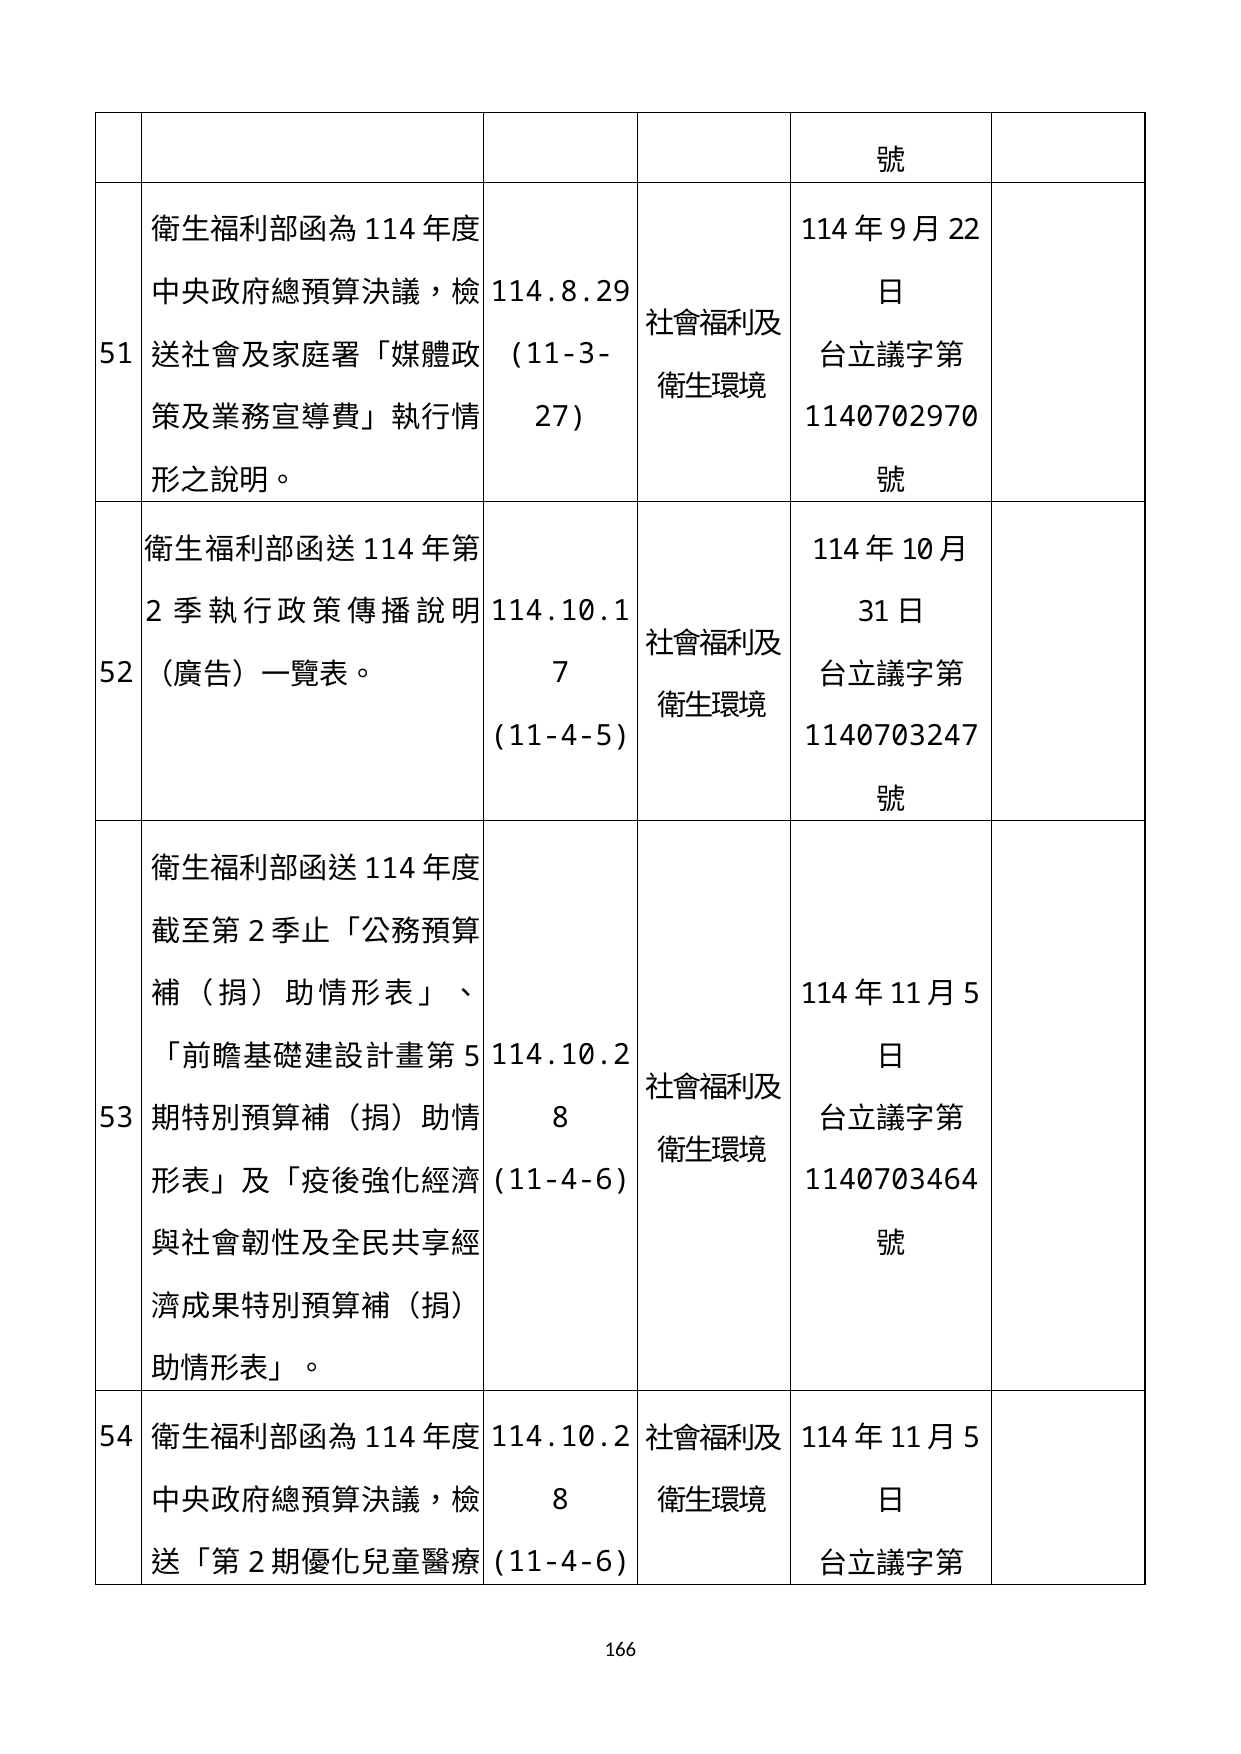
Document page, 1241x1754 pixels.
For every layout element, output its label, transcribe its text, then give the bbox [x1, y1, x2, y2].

table_cell 衛生福利部函送114年度截至第2季止「公務預算補（捐）助情形表」、「前瞻基礎建設計畫第5期特別預算補（捐）助情形表」及「疫後強化經濟與社會韌性及全民共享經濟成果特別預算補（捐）助情形表」。 [142, 821, 483, 1390]
table_cell [96, 113, 141, 182]
table_cell [96, 502, 141, 820]
table_cell 114.10.17 (11-4-5) [484, 502, 637, 820]
table_cell [142, 113, 483, 182]
table_cell [96, 1391, 141, 1584]
table_cell 114年10月31日 台立議字第1140703247號 [791, 502, 991, 820]
table_cell 114年11月5日 台立議字第1140703464號 [791, 821, 991, 1390]
table_cell 衛生福利部函送114年第2季執行政策傳播說明（廣告）一覽表。 [142, 502, 483, 820]
table_cell [992, 183, 1144, 501]
table_cell 衛生福利部函為114年度中央政府總預算決議，檢送「第2期優化兒童醫療 [142, 1391, 483, 1584]
table_cell [484, 113, 637, 182]
table_cell 社會福利及衛生環境 [638, 183, 790, 501]
table_cell [96, 183, 141, 501]
table_cell 114.10.28 (11-4-6) [484, 821, 637, 1390]
table_cell [992, 502, 1144, 820]
table_cell 114年11月5日 台立議字第 [791, 1391, 991, 1584]
table_cell [992, 821, 1144, 1390]
table_cell [96, 821, 141, 1390]
table_cell 社會福利及衛生環境 [638, 1391, 790, 1584]
table_cell 號 [791, 113, 991, 182]
table_cell 114.8.29 (11-3-27) [484, 183, 637, 501]
table_cell 衛生福利部函為114年度中央政府總預算決議，檢送社會及家庭署「媒體政策及業務宣導費」執行情形之說明。 [142, 183, 483, 501]
table_cell [638, 113, 790, 182]
table_cell 社會福利及衛生環境 [638, 821, 790, 1390]
table_cell [992, 113, 1144, 182]
table_cell [992, 1391, 1144, 1584]
table_cell 114年9月22日 台立議字第1140702970號 [791, 183, 991, 501]
table_cell 社會福利及衛生環境 [638, 502, 790, 820]
table_cell 114.10.28 (11-4-6) [484, 1391, 637, 1584]
